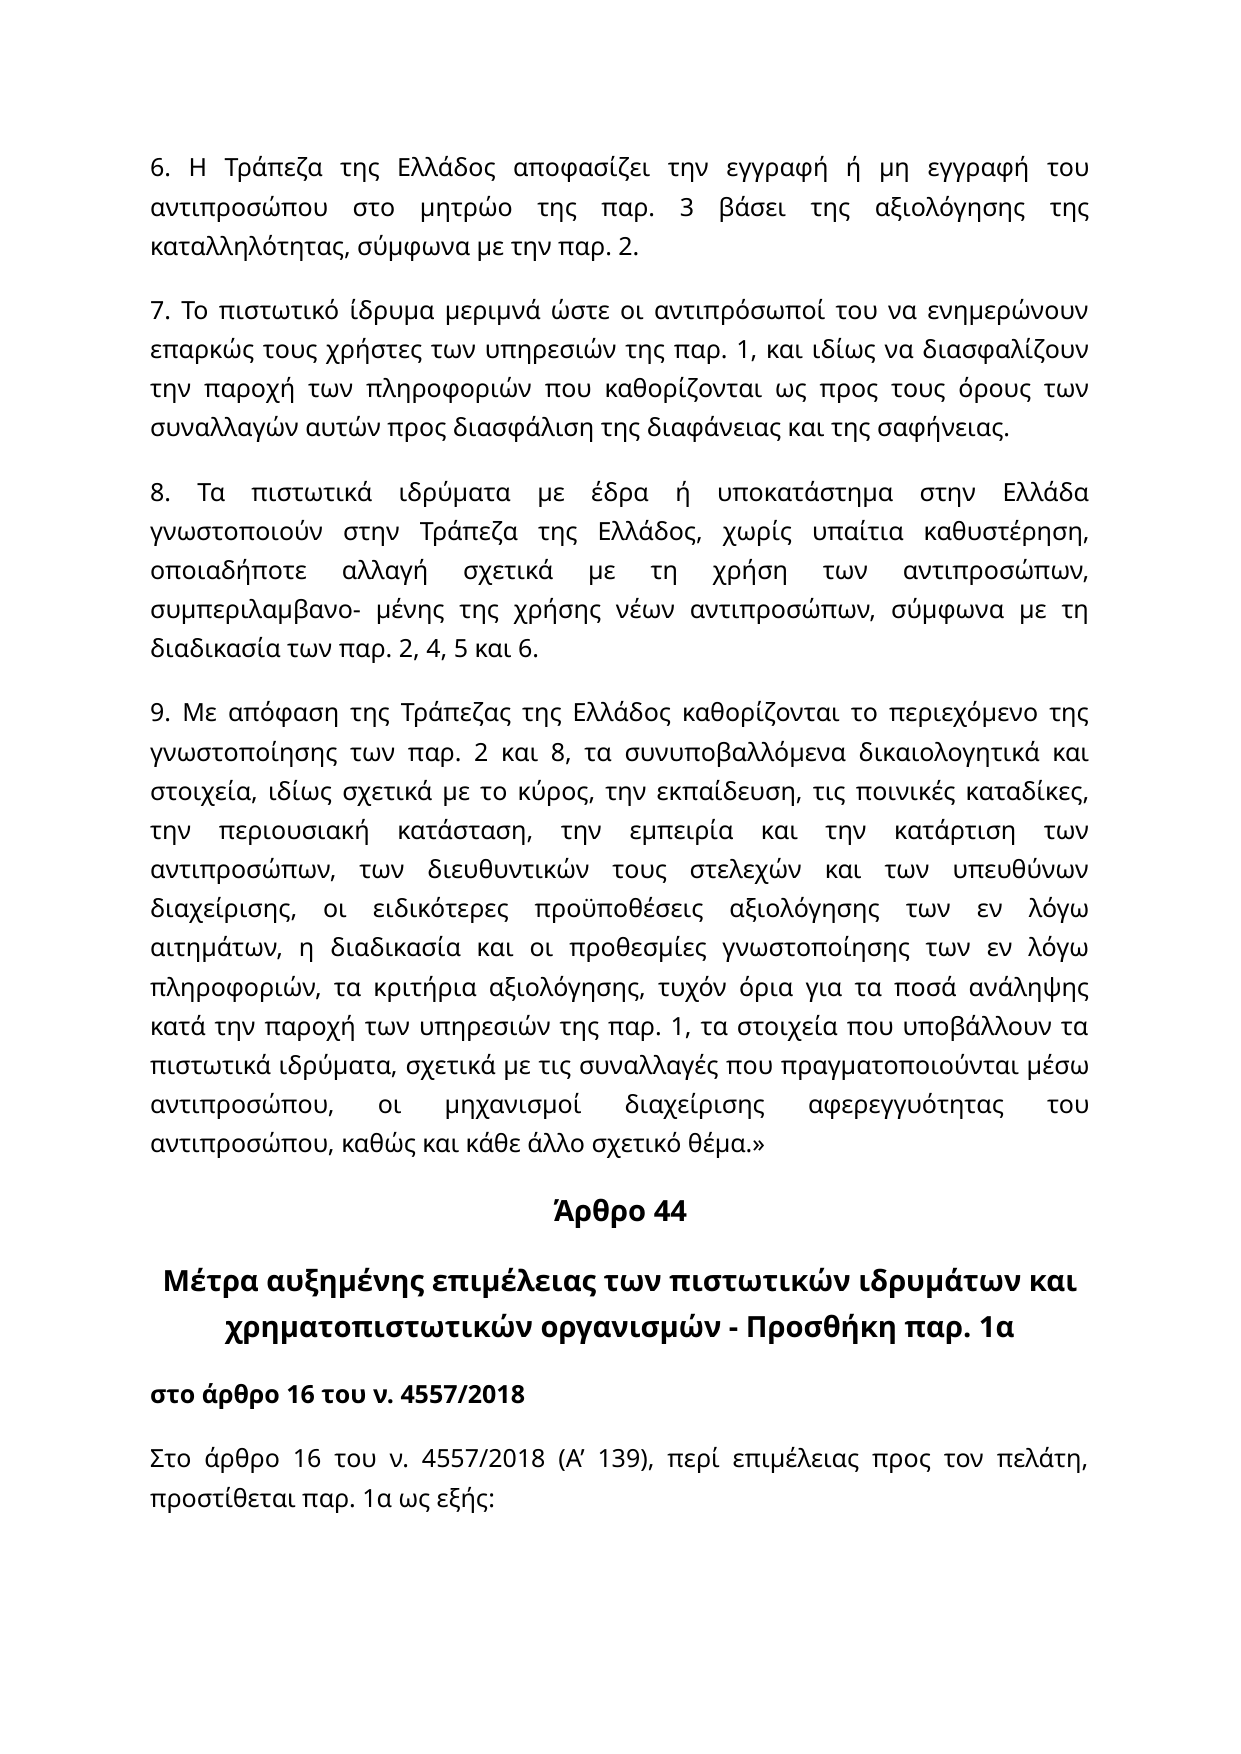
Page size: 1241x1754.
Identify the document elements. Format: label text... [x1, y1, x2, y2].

text 7. Το πιστωτικό ίδρυμα μεριμνά ώστε οι αντιπρόσωποί του να ενημερώνουν επαρκώς τους χρήστες των υπηρεσιών της παρ. 1, και ιδίως να διασφαλίζουν την παροχή των πληροφοριών που καθορίζονται ως προς τους όρους των συναλλαγών αυτών προς διασφάλιση της διαφάνειας και της σαφήνειας. [150, 292, 1090, 444]
subtitle Άρθρο 44 [150, 1190, 1090, 1230]
text Στο άρθρο 16 του ν. 4557/2018 (Α’ 139), περί επιμέλειας προς τον πελάτη, προστίθεται παρ. 1α ως εξής: [150, 1441, 1090, 1514]
text 6. Η Τράπεζα της Ελλάδος αποφασίζει την εγγραφή ή μη εγγραφή του αντιπροσώπου στο μητρώο της παρ. 3 βάσει της αξιολόγησης της καταλληλότητας, σύμφωνα με την παρ. 2. [150, 150, 1090, 262]
text 9. Με απόφαση της Τράπεζας της Ελλάδος καθορίζονται το περιεχόμενο της γνωστοποίησης των παρ. 2 και 8, τα συνυποβαλλόμενα δικαιολογητικά και στοιχεία, ιδίως σχετικά με το κύρος, την εκπαίδευση, τις ποινικές καταδίκες, την περιουσιακή κατάσταση, την εμπειρία και την κατάρτιση των αντιπροσώπων, των διευθυντικών τους στελεχών και των υπευθύνων διαχείρισης, οι ειδικότερες προϋποθέσεις αξιολόγησης των εν λόγω αιτημάτων, η διαδικασία και οι προθεσμίες γνωστοποίησης των εν λόγω πληροφοριών, τα κριτήρια αξιολόγησης, τυχόν όρια για τα ποσά ανάληψης κατά την παροχή των υπηρεσιών της παρ. 1, τα στοιχεία που υποβάλλουν τα πιστωτικά ιδρύματα, σχετικά με τις συναλλαγές που πραγματοποιούνται μέσω αντιπροσώπου, οι μηχανισμοί διαχείρισης αφερεγγυότητας του αντιπροσώπου, καθώς και κάθε άλλο σχετικό θέμα.» [150, 695, 1090, 1160]
subtitle Μέτρα αυξημένης επιμέλειας των πιστωτικών ιδρυμάτων και χρηματοπιστωτικών οργανισμών - Προσθήκη παρ. 1α [150, 1261, 1090, 1346]
text 8. Τα πιστωτικά ιδρύματα με έδρα ή υποκατάστημα στην Ελλάδα γνωστοποιούν στην Τράπεζα της Ελλάδος, χωρίς υπαίτια καθυστέρηση, οποιαδήποτε αλλαγή σχετικά με τη χρήση των αντιπροσώπων, συμπεριλαμβανο- μένης της χρήσης νέων αντιπροσώπων, σύμφωνα με τη διαδικασία των παρ. 2, 4, 5 και 6. [150, 474, 1090, 665]
text στο άρθρο 16 του ν. 4557/2018 [150, 1377, 1090, 1411]
